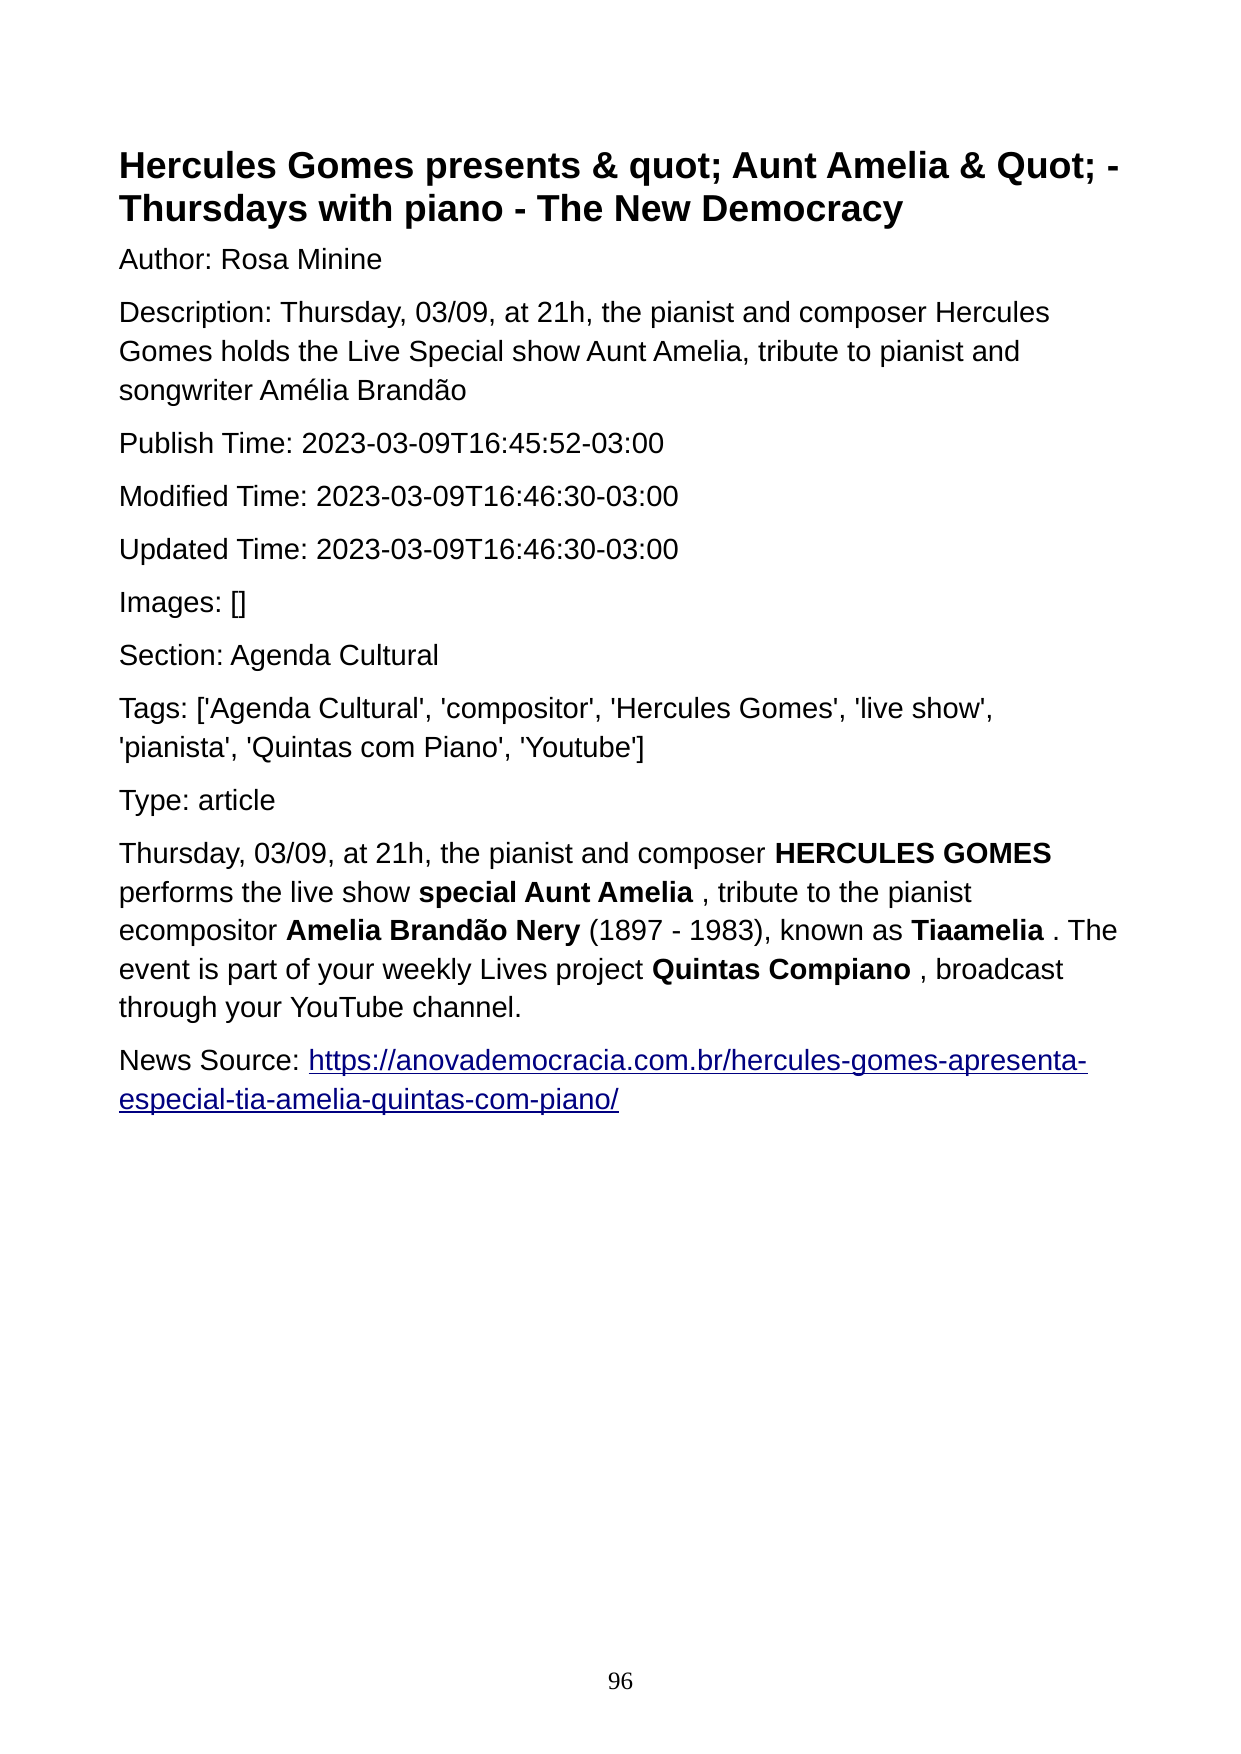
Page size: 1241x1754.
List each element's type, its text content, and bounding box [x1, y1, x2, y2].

text Description: Thursday, 03/09, at 21h, the pianist and composer Hercules Gomes holds the Live Special show Aunt Amelia, tribute to pianist and songwriter Amélia Brandão [118, 295, 1122, 406]
text Section: Agenda Cultural [118, 638, 1122, 672]
text Updated Time: 2023-03-09T16:46:30-03:00 [118, 532, 1122, 565]
text Publish Time: 2023-03-09T16:45:52-03:00 [118, 426, 1122, 459]
text News Source: https://anovademocracia.com.br/hercules-gomes-apresenta-especial-tia-amelia-quintas-com-piano/ [118, 1043, 1122, 1115]
subtitle Hercules Gomes presents & quot; Aunt Amelia & Quot; - Thursdays with piano - The New Democracy [118, 143, 1122, 230]
text Tags: ['Agenda Cultural', 'compositor', 'Hercules Gomes', 'live show', 'pianista', 'Quintas com Piano', 'Youtube'] [118, 691, 1122, 763]
text Thursday, 03/09, at 21h, the pianist and composer HERCULES GOMES performs the live show special Aunt Amelia , tribute to the pianist ecompositor Amelia Brandão Nery (1897 - 1983), known as Tiaamelia . The event is part of your weekly Lives project Quintas Compiano , broadcast through your YouTube channel. [118, 836, 1122, 1024]
text Author: Rosa Minine [118, 242, 1122, 276]
text Type: article [118, 783, 1122, 816]
text Images: [] [118, 585, 1122, 618]
text Modified Time: 2023-03-09T16:46:30-03:00 [118, 479, 1122, 512]
